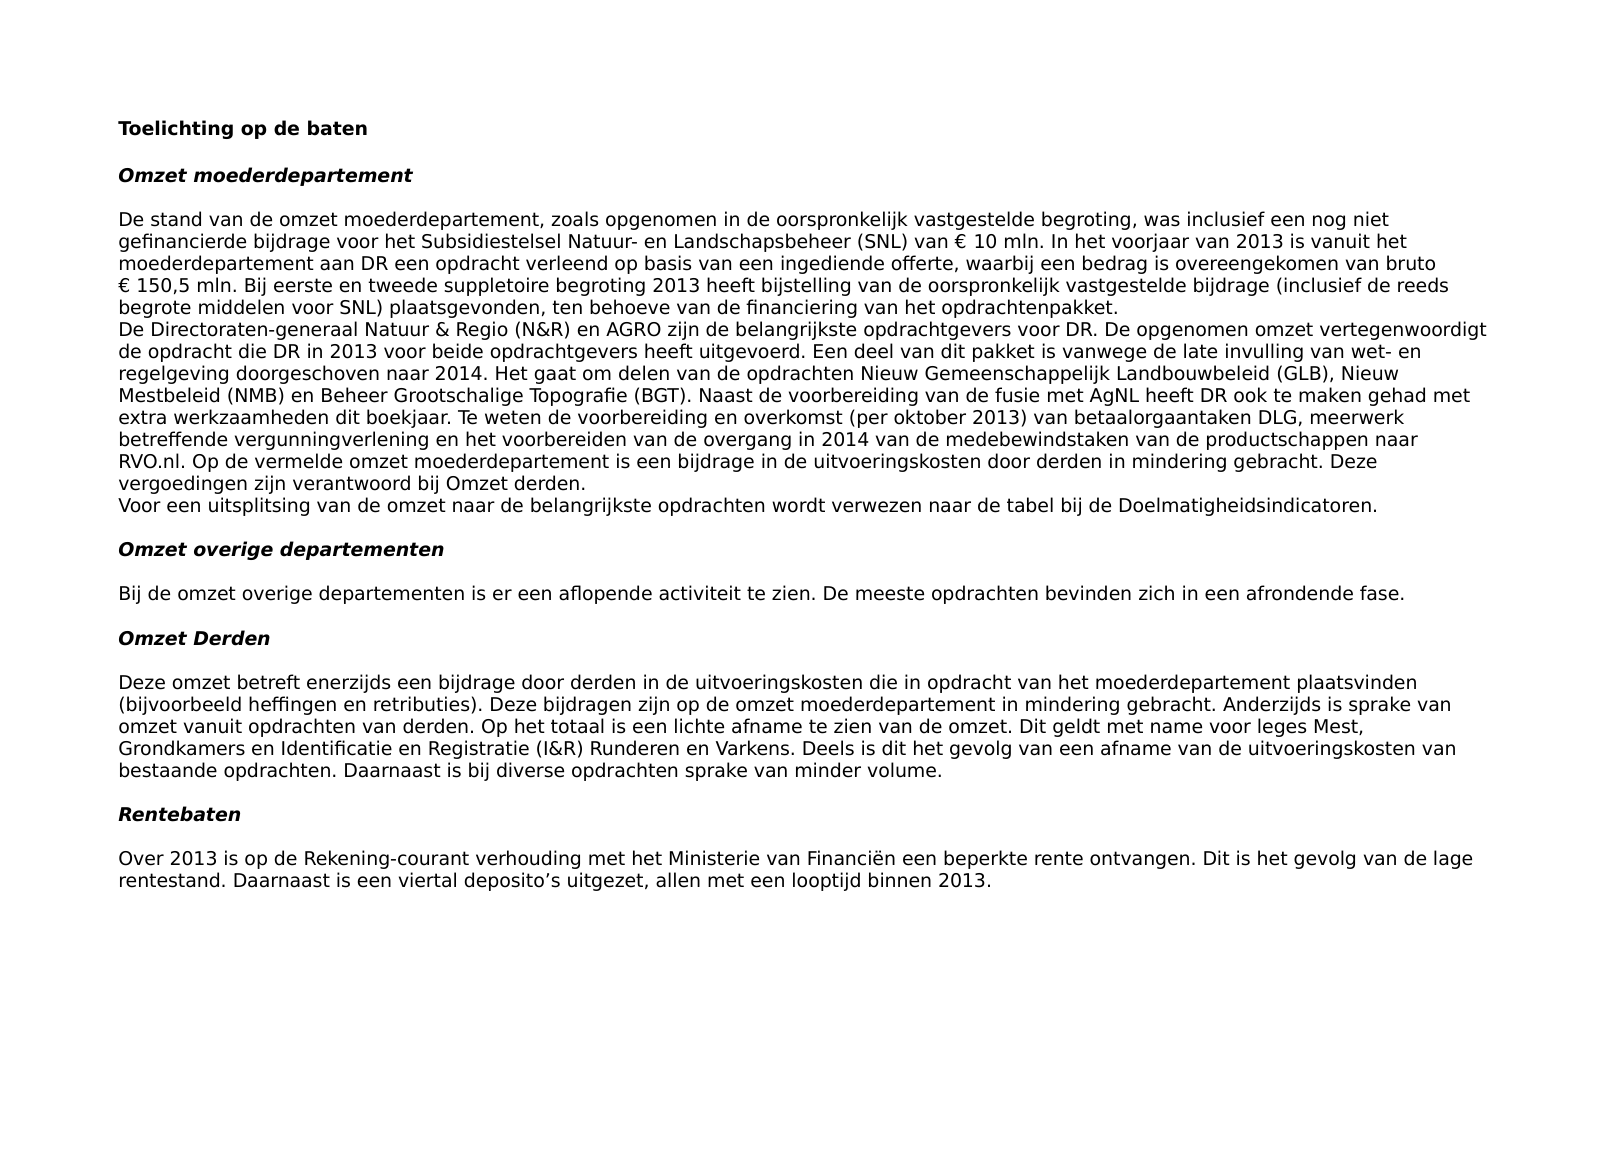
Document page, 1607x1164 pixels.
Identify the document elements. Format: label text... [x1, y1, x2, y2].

subtitle Omzet overige departementen [118, 539, 1488, 561]
text Deze omzet betreft enerzijds een bijdrage door derden in de uitvoeringskosten die in opdracht van het moederdepartement plaatsvinden (bijvoorbeeld heffingen en retributies). Deze bijdragen zijn op de omzet moederdepartement in mindering gebracht. Anderzijds is sprake van omzet vanuit opdrachten van derden. Op het totaal is een lichte afname te zien van de omzet. Dit geldt met name voor leges Mest, Grondkamers en Identificatie en Registratie (I&R) Runderen en Varkens. Deels is dit het gevolg van een afname van de uitvoeringskosten van bestaande opdrachten. Daarnaast is bij diverse opdrachten sprake van minder volume. [118, 672, 1488, 782]
subtitle Toelichting op de baten [118, 118, 1488, 140]
subtitle Omzet moederdepartement [118, 165, 1488, 187]
subtitle Rentebaten [118, 804, 1488, 826]
text De stand van de omzet moederdepartement, zoals opgenomen in de oorspronkelijk vastgestelde begroting, was inclusief een nog niet gefinancierde bijdrage voor het Subsidiestelsel Natuur- en Landschapsbeheer (SNL) van € 10 mln. In het voorjaar van 2013 is vanuit het moederdepartement aan DR een opdracht verleend op basis van een ingediende offerte, waarbij een bedrag is overeengekomen van bruto € 150,5 mln. Bij eerste en tweede suppletoire begroting 2013 heeft bijstelling van de oorspronkelijk vastgestelde bijdrage (inclusief de reeds begrote middelen voor SNL) plaatsgevonden, ten behoeve van de financiering van het opdrachtenpakket. [118, 209, 1488, 319]
subtitle Omzet Derden [118, 627, 1488, 649]
text Voor een uitsplitsing van de omzet naar de belangrijkste opdrachten wordt verwezen naar de tabel bij de Doelmatigheidsindicatoren. [118, 495, 1488, 517]
text De Directoraten-generaal Natuur & Regio (N&R) en AGRO zijn de belangrijkste opdrachtgevers voor DR. De opgenomen omzet vertegenwoordigt de opdracht die DR in 2013 voor beide opdrachtgevers heeft uitgevoerd. Een deel van dit pakket is vanwege de late invulling van wet- en regelgeving doorgeschoven naar 2014. Het gaat om delen van de opdrachten Nieuw Gemeenschappelijk Landbouwbeleid (GLB), Nieuw Mestbeleid (NMB) en Beheer Grootschalige Topografie (BGT). Naast de voorbereiding van de fusie met AgNL heeft DR ook te maken gehad met extra werkzaamheden dit boekjaar. Te weten de voorbereiding en overkomst (per oktober 2013) van betaalorgaantaken DLG, meerwerk betreffende vergunningverlening en het voorbereiden van de overgang in 2014 van de medebewindstaken van de productschappen naar RVO.nl. Op de vermelde omzet moederdepartement is een bijdrage in de uitvoeringskosten door derden in mindering gebracht. Deze vergoedingen zijn verantwoord bij Omzet derden. [118, 319, 1488, 495]
text Bij de omzet overige departementen is er een aflopende activiteit te zien. De meeste opdrachten bevinden zich in een afrondende fase. [118, 583, 1488, 605]
text Over 2013 is op de Rekening-courant verhouding met het Ministerie van Financiën een beperkte rente ontvangen. Dit is het gevolg van de lage rentestand. Daarnaast is een viertal deposito’s uitgezet, allen met een looptijd binnen 2013. [118, 848, 1488, 892]
